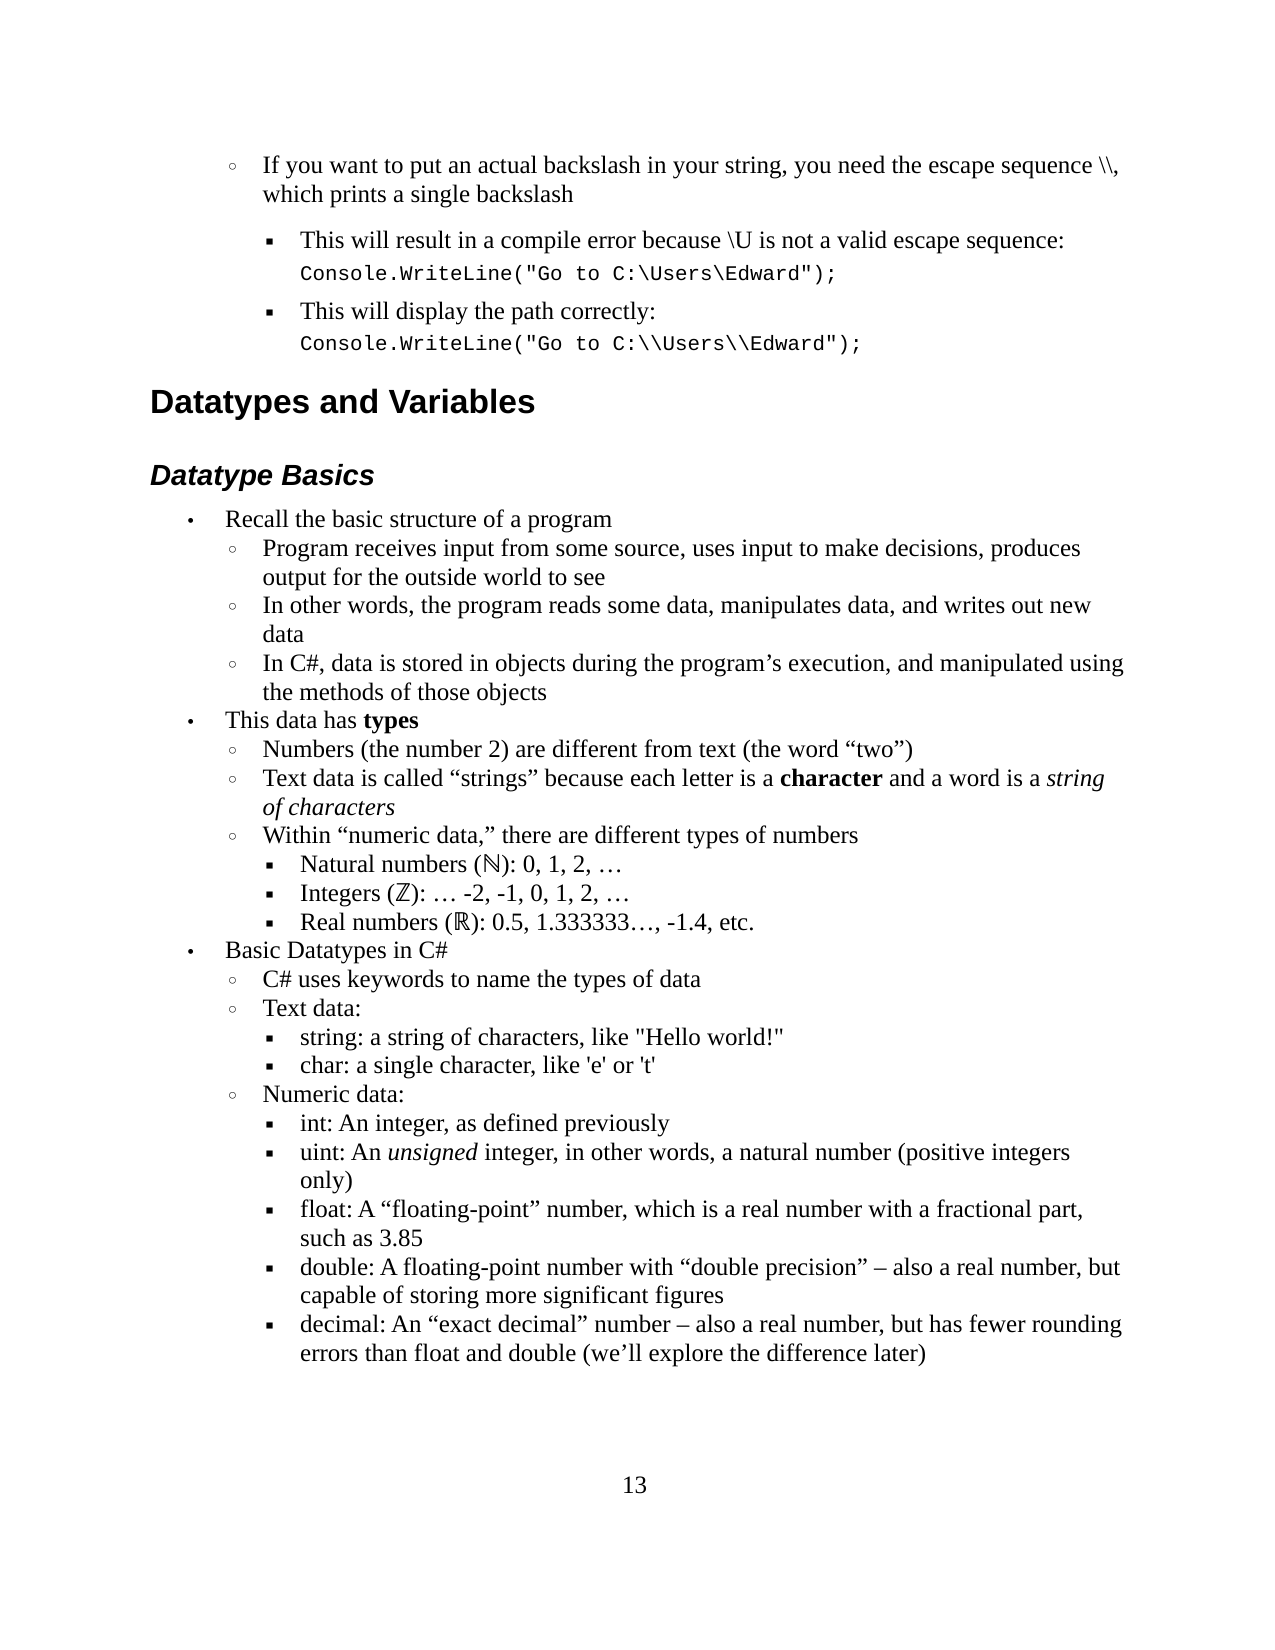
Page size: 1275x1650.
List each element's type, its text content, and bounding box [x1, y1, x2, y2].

list C# uses keywords to name the types of data [225, 964, 1125, 993]
list If you want to put an actual backslash in your string, you need the escape sequence \\, which prints a single backslash [225, 150, 1125, 207]
subtitle Datatypes and Variables [150, 382, 1125, 421]
list This data has types [187, 706, 1125, 734]
list Console.WriteLine("Go to C:\Users\Edward"); [262, 263, 1125, 287]
list Natural numbers (ℕ): 0, 1, 2, … [262, 849, 1125, 878]
list decimal: An “exact decimal” number – also a real number, but has fewer rounding errors than float and double (we’ll explore the difference later) [262, 1309, 1125, 1367]
list Integers (ℤ): … -2, -1, 0, 1, 2, … [262, 878, 1125, 907]
list Recall the basic structure of a program [187, 504, 1125, 533]
list uint: An unsigned integer, in other words, a natural number (positive integers only) [262, 1137, 1125, 1194]
list string: a string of characters, like "Hello world!" [262, 1022, 1125, 1051]
list Text data: [225, 993, 1125, 1022]
list Text data is called “strings” because each letter is a character and a word is a string of characters [225, 763, 1125, 821]
list Real numbers (ℝ): 0.5, 1.333333…, -1.4, etc. [262, 907, 1125, 936]
list Within “numeric data,” there are different types of numbers [225, 821, 1125, 849]
list char: a single character, like 'e' or 't' [262, 1051, 1125, 1079]
list In C#, data is stored in objects during the program’s execution, and manipulated using the methods of those objects [225, 648, 1125, 706]
list Numeric data: [225, 1079, 1125, 1108]
list This will display the path correctly: [262, 296, 1125, 324]
list float: A “floating-point” number, which is a real number with a fractional part, such as 3.85 [262, 1194, 1125, 1252]
list Console.WriteLine("Go to C:\\Users\\Edward"); [262, 333, 1125, 357]
list Basic Datatypes in C# [187, 936, 1125, 964]
list int: An integer, as defined previously [262, 1108, 1125, 1137]
list Program receives input from some source, uses input to make decisions, produces output for the outside world to see [225, 533, 1125, 591]
list This will result in a compile error because \U is not a valid escape sequence: [262, 225, 1125, 254]
subtitle Datatype Basics [150, 458, 1125, 492]
list Numbers (the number 2) are different from text (the word “two”) [225, 734, 1125, 763]
list double: A floating-point number with “double precision” – also a real number, but capable of storing more significant figures [262, 1252, 1125, 1309]
list In other words, the program reads some data, manipulates data, and writes out new data [225, 591, 1125, 648]
